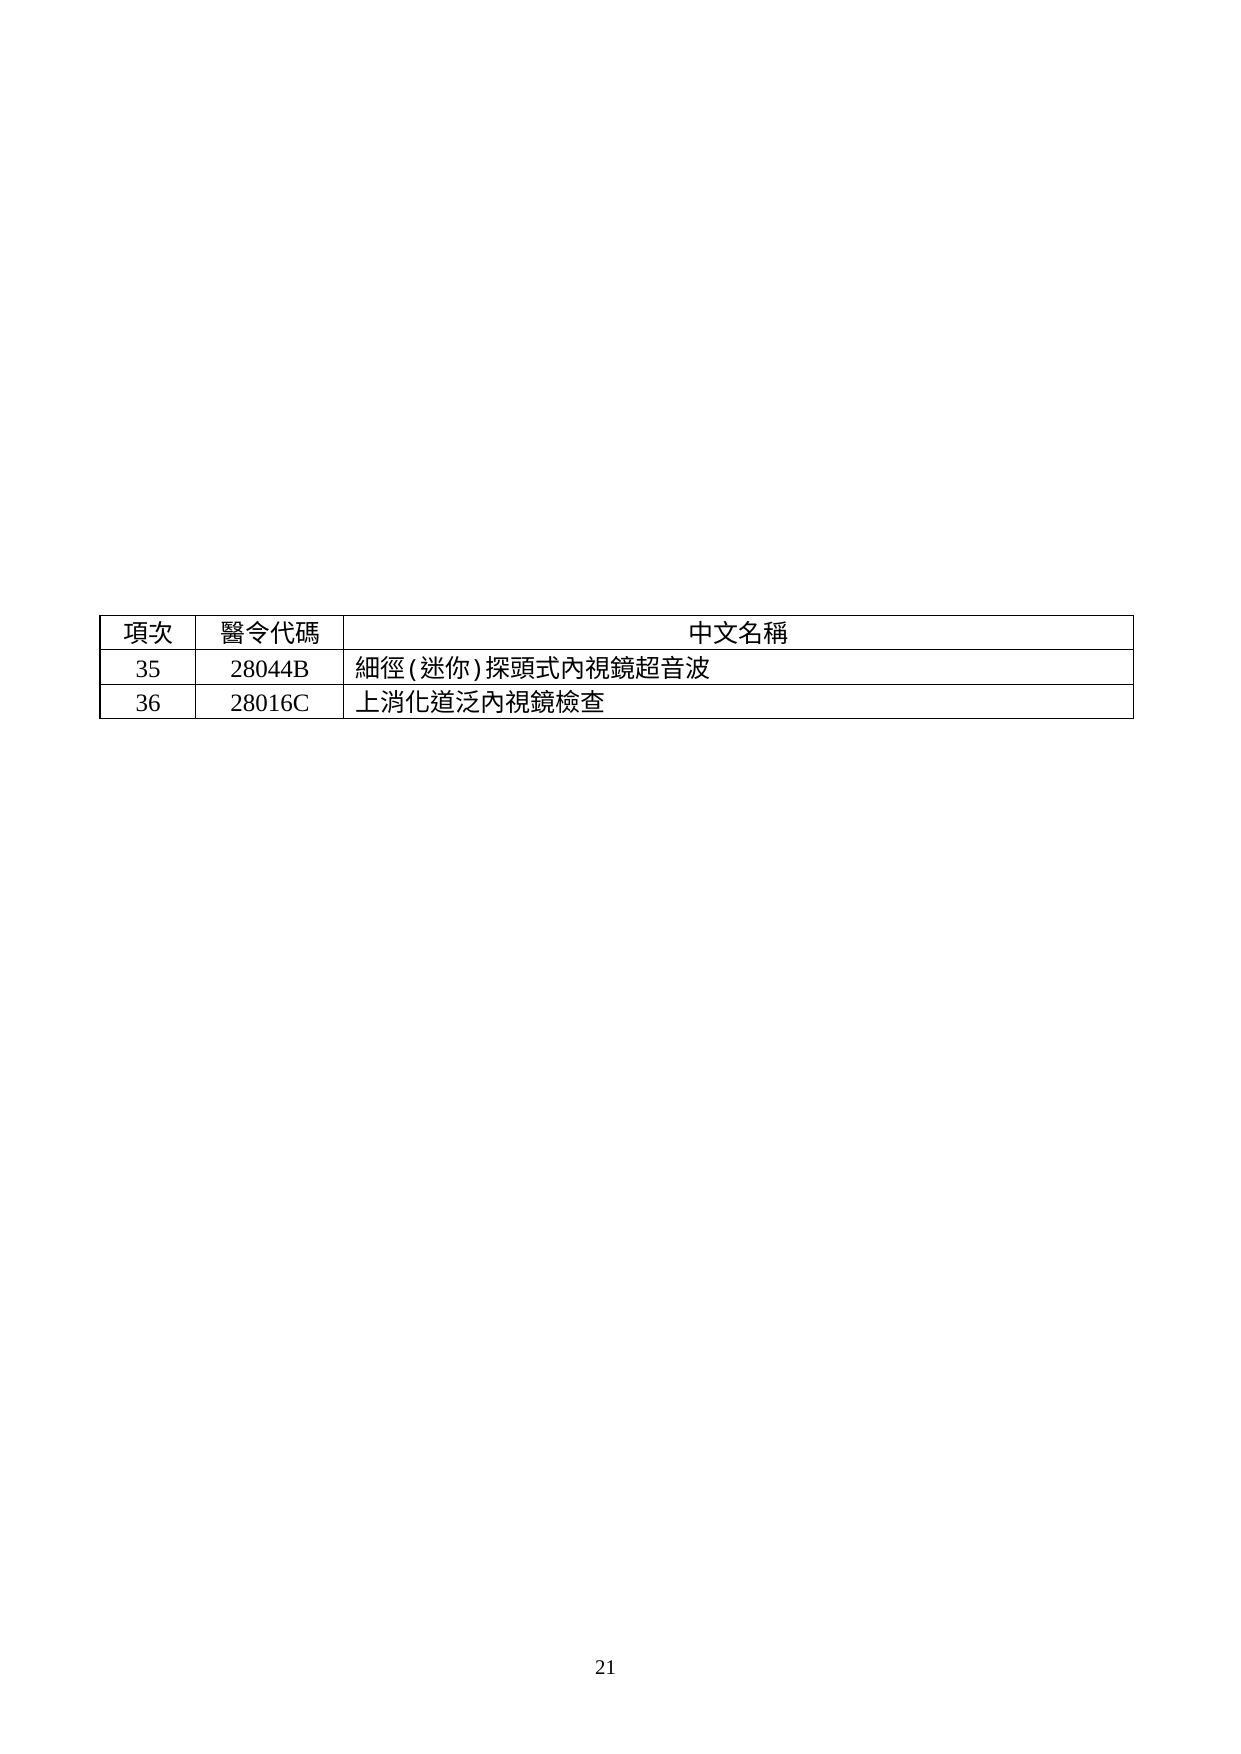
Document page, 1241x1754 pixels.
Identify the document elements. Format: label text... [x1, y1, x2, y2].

table_cell 28016C [196, 685, 343, 718]
table_header 中文名稱 [344, 616, 1133, 649]
table_cell 細徑(迷你)探頭式內視鏡超音波 [344, 650, 1133, 684]
table_header 醫令代碼 [196, 616, 343, 649]
table_header 項次 [101, 616, 195, 649]
table_cell 上消化道泛內視鏡檢查 [344, 685, 1133, 718]
table_cell 35 [101, 650, 195, 684]
table_cell 36 [101, 685, 195, 718]
table_cell 28044B [196, 650, 343, 684]
